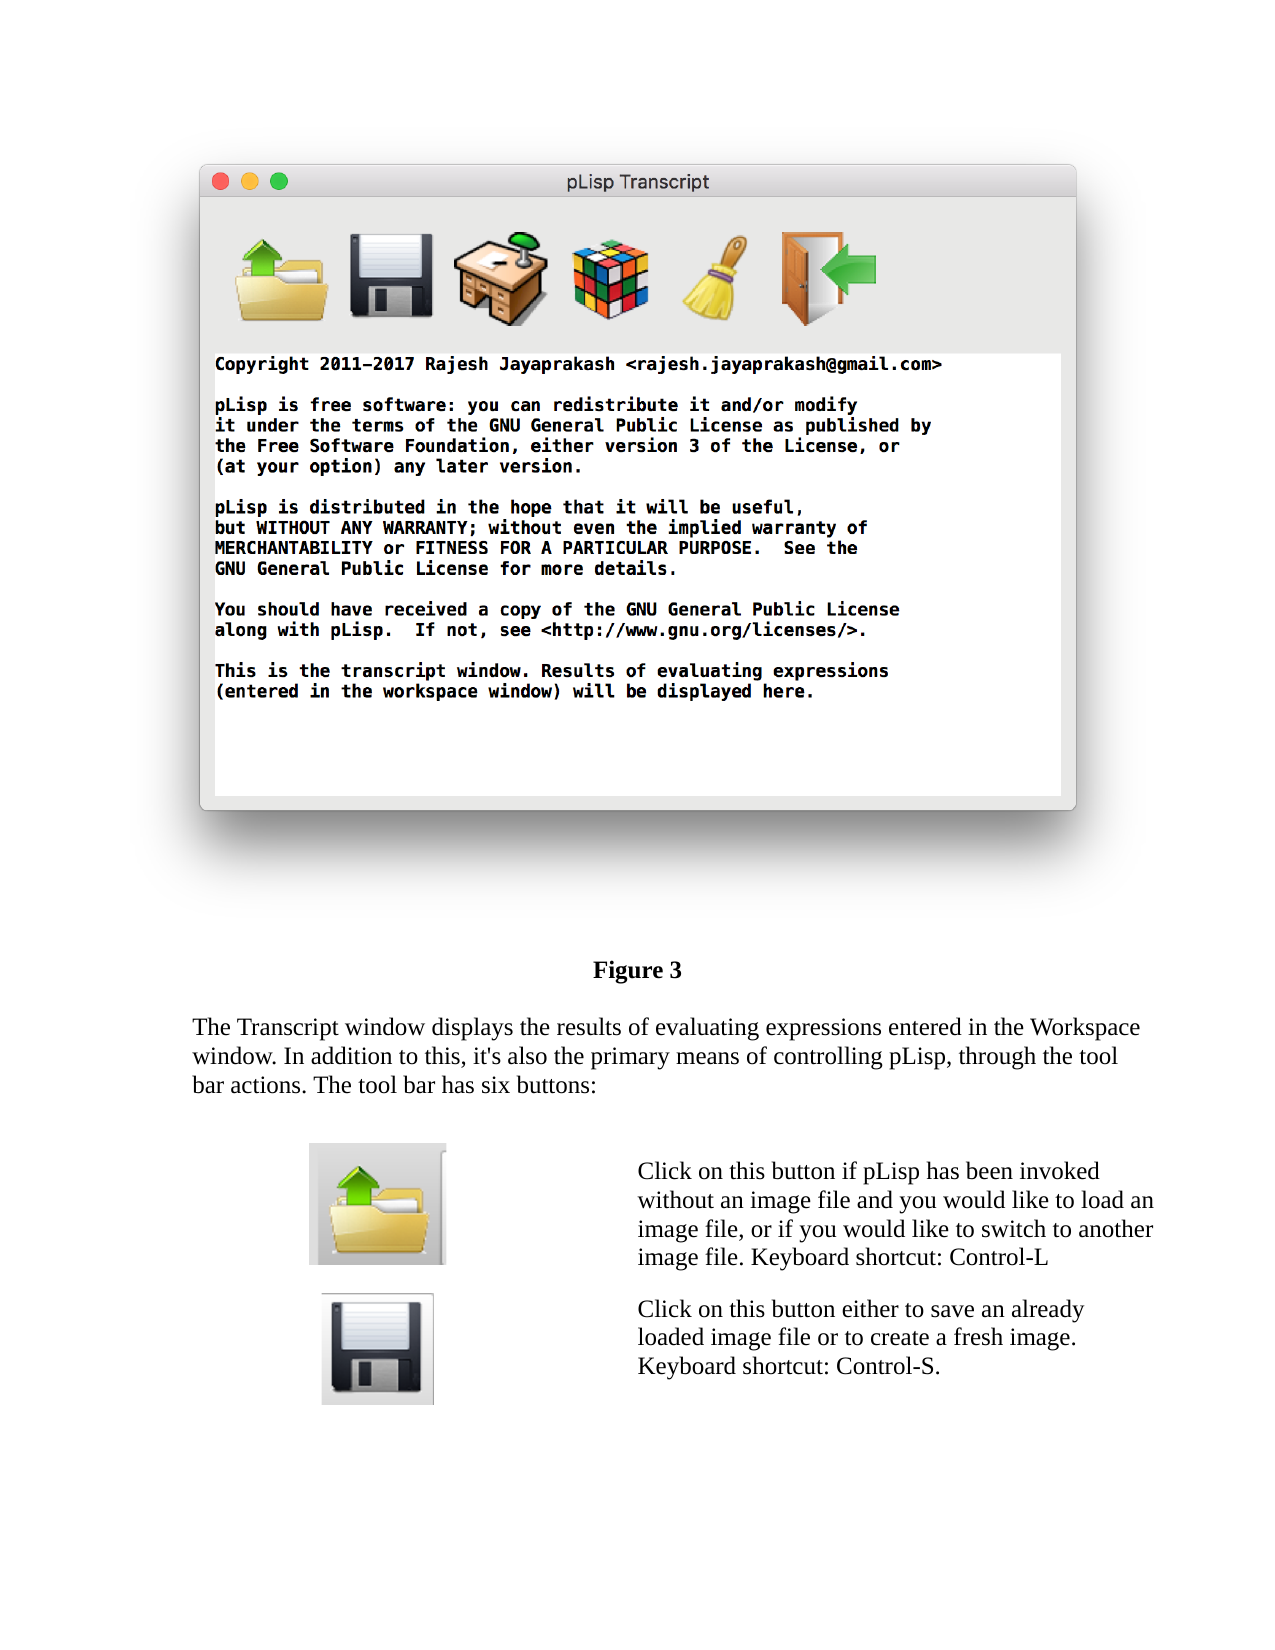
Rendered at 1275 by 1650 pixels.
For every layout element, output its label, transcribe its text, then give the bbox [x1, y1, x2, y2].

table_header [118, 1128, 637, 1294]
text Figure 3 [118, 955, 1157, 984]
table_cell Click on this button either to save an already loaded image file or to create a fresh image. Keyboard shortcut: Control-S. [638, 1294, 1157, 1433]
text The Transcript window displays the results of evaluating expressions entered in the Workspace window. In addition to this, it's also the primary means of controlling pLisp, through the tool bar actions. The tool bar has six buttons: [118, 1012, 1157, 1099]
picture [118, 118, 1157, 927]
picture [309, 1143, 447, 1265]
picture [321, 1293, 434, 1405]
table_header Click on this button if pLisp has been invoked without an image file and you would like to load an image file, or if you would like to switch to another image file. Keyboard shortcut: Control-L [638, 1128, 1157, 1294]
table_cell [118, 1294, 637, 1433]
